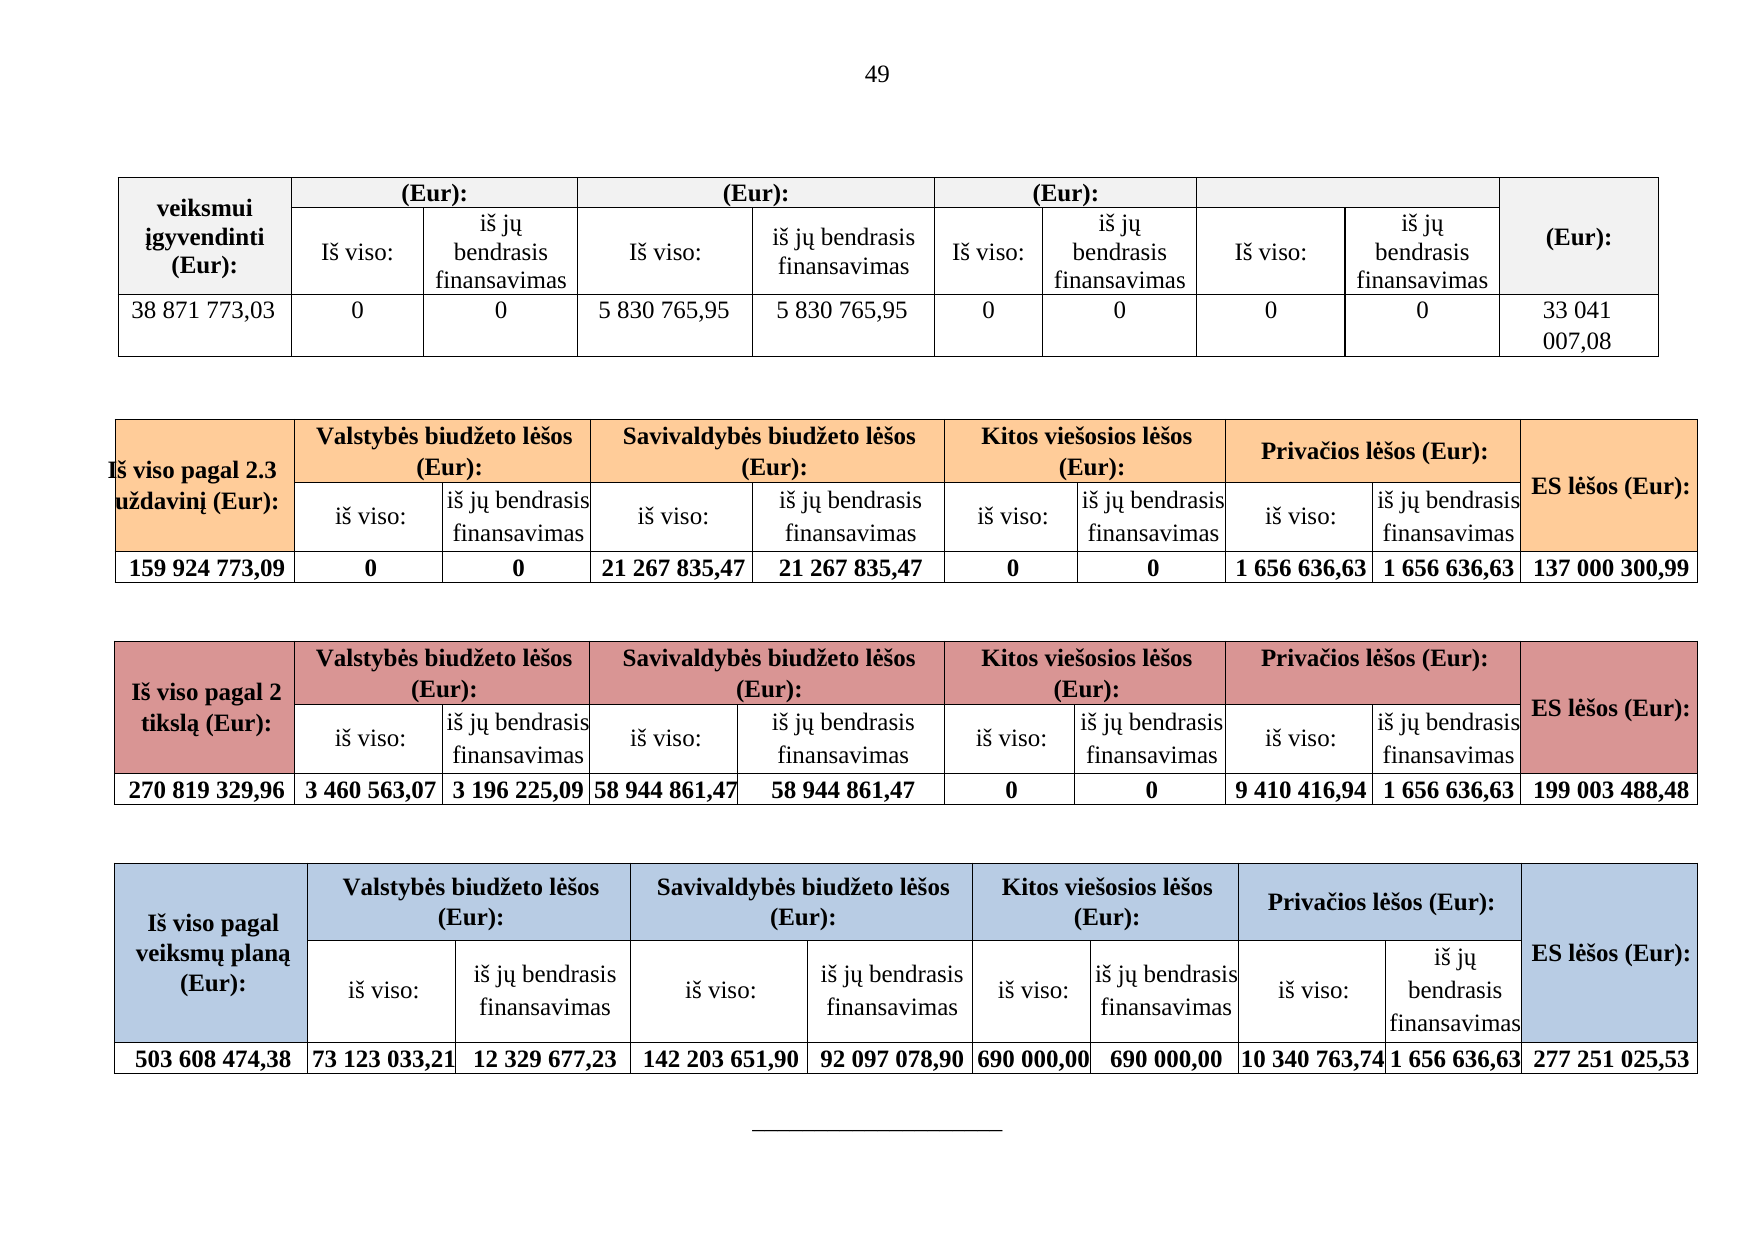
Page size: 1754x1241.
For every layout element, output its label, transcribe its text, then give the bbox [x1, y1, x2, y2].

table_cell 690 000,00 [973, 1043, 1090, 1073]
table_header (Eur): [1500, 178, 1658, 294]
table_cell 0 [1197, 295, 1344, 356]
table_cell iš viso: [1239, 941, 1385, 1042]
table_cell iš viso: [308, 941, 455, 1042]
table_cell Iš viso: [935, 208, 1042, 294]
table_cell 159 924 773,09 [116, 552, 294, 582]
table_cell 9 410 416,94 [1226, 774, 1372, 804]
table_cell 0 [945, 774, 1074, 804]
table_cell iš viso: [973, 941, 1090, 1042]
table_cell 0 [945, 552, 1077, 582]
table_cell iš jų bendrasis finansavimas [753, 483, 944, 551]
table_cell iš jų bendrasis finansavimas [808, 941, 972, 1042]
table_cell iš jų bendrasis finansavimas [1346, 208, 1499, 294]
table_cell iš jų bendrasis finansavimas [1091, 941, 1238, 1042]
table_header ES lėšos (Eur): [1522, 864, 1697, 1042]
table_cell 1 656 636,63 [1373, 552, 1520, 582]
table_header (Eur): [935, 178, 1196, 207]
table_cell iš jų bendrasis finansavimas [753, 208, 934, 294]
table_cell iš jų bendrasis finansavimas [1075, 705, 1225, 773]
table_cell 0 [443, 552, 590, 582]
table_cell 21 267 835,47 [591, 552, 752, 582]
table_cell iš viso: [945, 705, 1074, 773]
table_cell 277 251 025,53 [1522, 1043, 1697, 1073]
table_cell iš viso: [631, 941, 807, 1042]
table_cell Iš viso: [578, 208, 752, 294]
table_header Iš viso pagal 2.3 uždavinį (Eur): [116, 420, 294, 551]
table_cell Iš viso: [292, 208, 423, 294]
table_cell iš jų bendrasis finansavimas [1386, 941, 1521, 1042]
table_cell 73 123 033,21 [308, 1043, 455, 1073]
table_cell iš jų bendrasis finansavimas [1373, 705, 1520, 773]
table_header Savivaldybės biudžeto lėšos (Eur): [591, 420, 944, 482]
table_header (Eur): [578, 178, 934, 207]
table_cell 5 830 765,95 [753, 295, 934, 356]
table_cell 0 [1346, 295, 1499, 356]
table_cell 0 [1043, 295, 1196, 356]
table_header Valstybės biudžeto lėšos (Eur): [295, 420, 590, 482]
table_cell iš viso: [295, 483, 442, 551]
table_cell iš viso: [1226, 705, 1372, 773]
table_cell 0 [935, 295, 1042, 356]
table_cell 58 944 861,47 [590, 774, 737, 804]
table_cell 1 656 636,63 [1386, 1043, 1521, 1073]
table_cell Iš viso: [1197, 208, 1344, 294]
table_cell iš jų bendrasis finansavimas [1078, 483, 1225, 551]
table_header Savivaldybės biudžeto lėšos (Eur): [590, 642, 944, 704]
table_cell 137 000 300,99 [1521, 552, 1697, 582]
table_cell iš jų bendrasis finansavimas [1043, 208, 1196, 294]
table_cell 38 871 773,03 [119, 295, 291, 356]
table_header [1197, 178, 1499, 207]
table_cell 690 000,00 [1091, 1043, 1238, 1073]
table_cell 92 097 078,90 [808, 1043, 972, 1073]
table_cell 0 [292, 295, 423, 356]
table_cell iš jų bendrasis finansavimas [738, 705, 944, 773]
table_header veiksmui įgyvendinti (Eur): [119, 178, 291, 294]
table_header Kitos viešosios lėšos (Eur): [945, 420, 1225, 482]
table_cell iš jų bendrasis finansavimas [424, 208, 577, 294]
table_cell iš viso: [945, 483, 1077, 551]
table_header Valstybės biudžeto lėšos (Eur): [295, 642, 589, 704]
table_header (Eur): [292, 178, 577, 207]
table_cell iš jų bendrasis finansavimas [1373, 483, 1520, 551]
table_cell 1 656 636,63 [1226, 552, 1372, 582]
table_header ES lėšos (Eur): [1521, 420, 1697, 551]
table_cell 503 608 474,38 [115, 1043, 307, 1073]
table_header ES lėšos (Eur): [1521, 642, 1697, 773]
table_header Valstybės biudžeto lėšos (Eur): [308, 864, 630, 940]
table_cell 0 [1075, 774, 1225, 804]
table_cell 0 [1078, 552, 1225, 582]
table_header Kitos viešosios lėšos (Eur): [945, 642, 1225, 704]
table_cell 0 [424, 295, 577, 356]
table_cell 58 944 861,47 [738, 774, 944, 804]
table_cell 199 003 488,48 [1521, 774, 1697, 804]
table_header Privačios lėšos (Eur): [1226, 642, 1520, 704]
table_cell iš viso: [590, 705, 737, 773]
table_cell 142 203 651,90 [631, 1043, 807, 1073]
table_cell 12 329 677,23 [456, 1043, 630, 1073]
table_cell 21 267 835,47 [753, 552, 944, 582]
table_cell 10 340 763,74 [1239, 1043, 1385, 1073]
table_cell iš jų bendrasis finansavimas [443, 483, 590, 551]
table_header Iš viso pagal veiksmų planą (Eur): [115, 864, 307, 1042]
table_cell iš viso: [591, 483, 752, 551]
table_header Privačios lėšos (Eur): [1226, 420, 1520, 482]
table_cell 3 460 563,07 [295, 774, 442, 804]
table_header Kitos viešosios lėšos (Eur): [973, 864, 1238, 940]
text ____________________ [118, 1105, 1636, 1133]
table_cell 1 656 636,63 [1373, 774, 1520, 804]
table_header Iš viso pagal 2 tikslą (Eur): [115, 642, 294, 773]
table_cell iš jų bendrasis finansavimas [443, 705, 589, 773]
table_header Privačios lėšos (Eur): [1239, 864, 1521, 940]
table_cell 5 830 765,95 [578, 295, 752, 356]
table_header Savivaldybės biudžeto lėšos (Eur): [631, 864, 972, 940]
table_cell iš jų bendrasis finansavimas [456, 941, 630, 1042]
table_cell 0 [295, 552, 442, 582]
table_cell 3 196 225,09 [443, 774, 589, 804]
table_cell 270 819 329,96 [115, 774, 294, 804]
table_cell iš viso: [295, 705, 442, 773]
table_cell 33 041 007,08 [1500, 295, 1658, 356]
table_cell iš viso: [1226, 483, 1372, 551]
